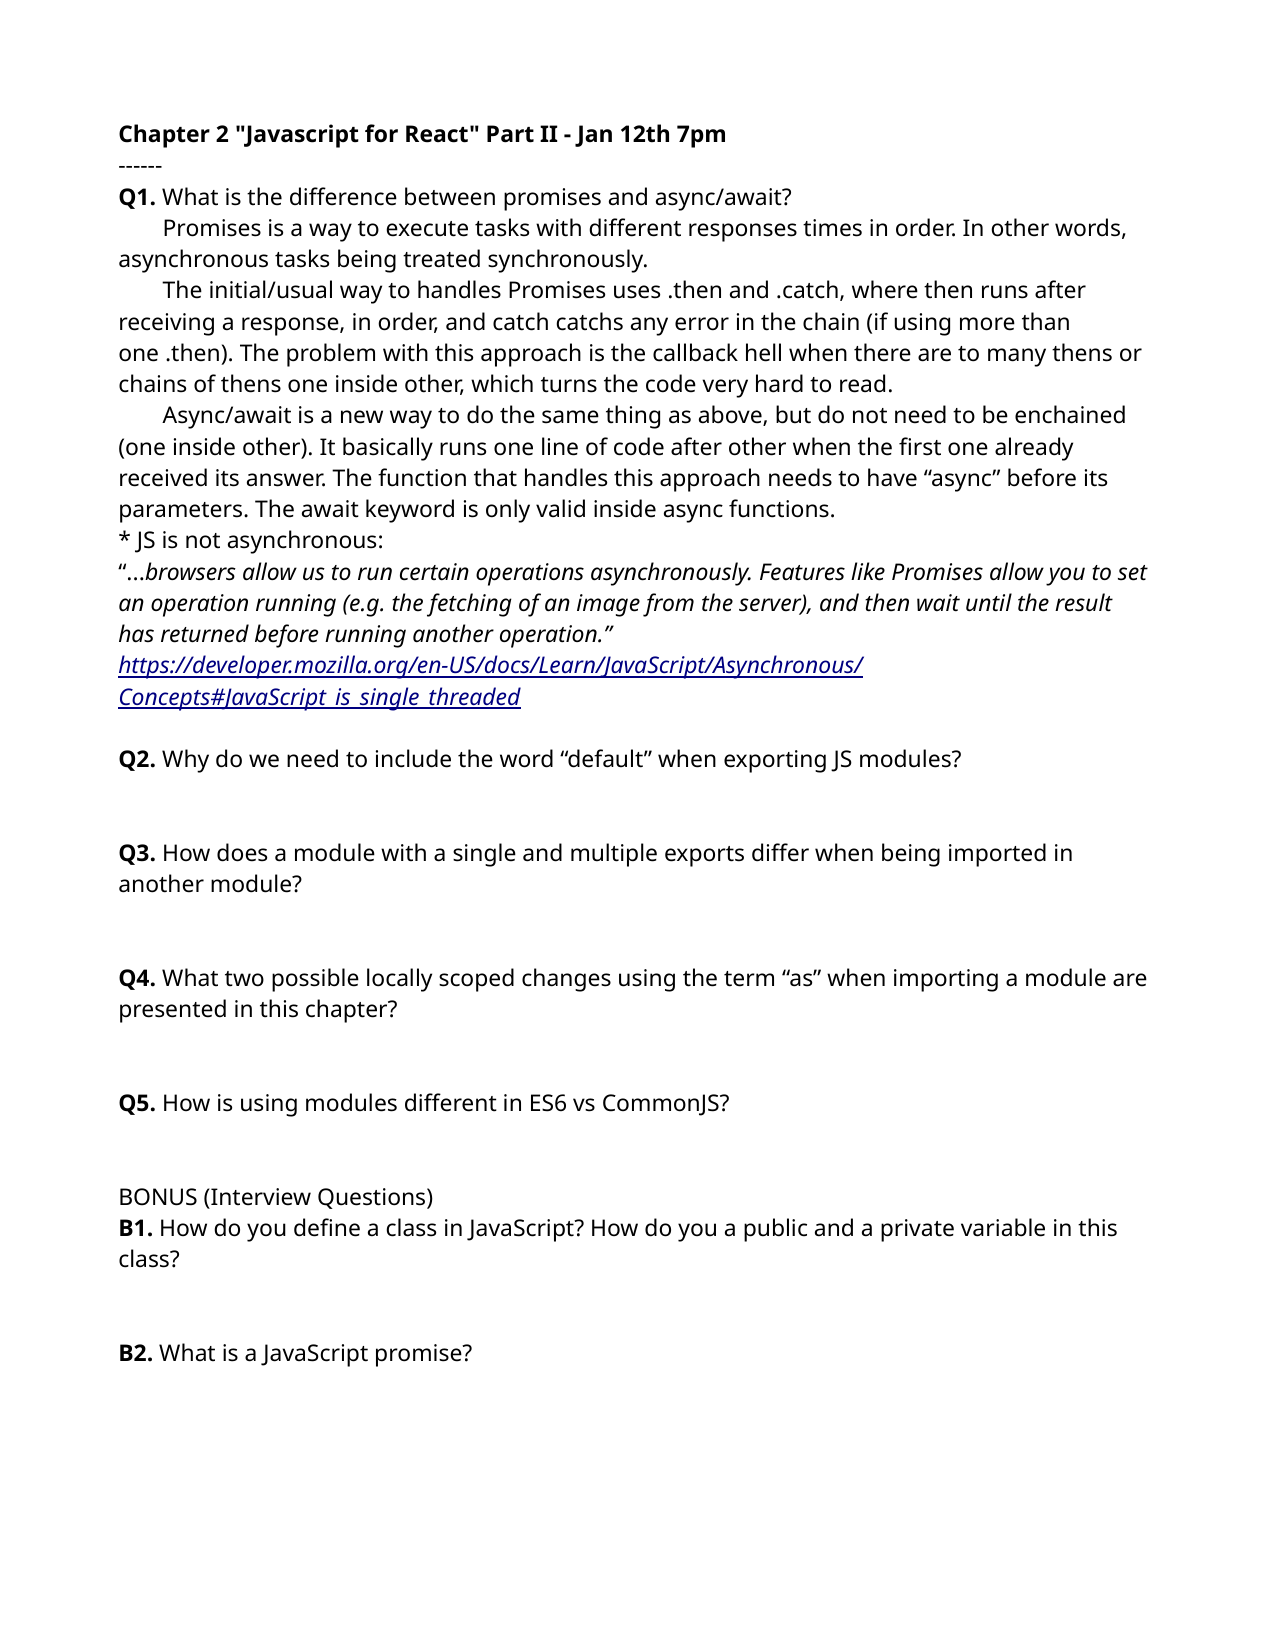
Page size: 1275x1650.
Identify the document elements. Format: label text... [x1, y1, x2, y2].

text Q2. Why do we need to include the word “default” when exporting JS modules? [118, 743, 1157, 774]
text Q3. How does a module with a single and multiple exports differ when being imported in another module? [118, 837, 1157, 899]
text Chapter 2 "Javascript for React" Part II - Jan 12th 7pm [118, 118, 1157, 149]
text “...browsers allow us to run certain operations asynchronously. Features like Promises allow you to set an operation running (e.g. the fetching of an image from the server), and then wait until the result has returned before running another operation.” [118, 556, 1157, 649]
text The initial/usual way to handles Promises uses .then and .catch, where then runs after receiving a response, in order, and catch catchs any error in the chain (if using more than one .then). The problem with this approach is the callback hell when there are to many thens or chains of thens one inside other, which turns the code very hard to read. [118, 274, 1157, 399]
text Q4. What two possible locally scoped changes using the term “as” when importing a module are presented in this chapter? [118, 962, 1157, 1024]
text B2. What is a JavaScript promise? [118, 1337, 1157, 1368]
text Q5. How is using modules different in ES6 vs CommonJS? [118, 1087, 1157, 1118]
text * JS is not asynchronous: [118, 524, 1157, 556]
text Promises is a way to execute tasks with different responses times in order. In other words, asynchronous tasks being treated synchronously. [118, 212, 1157, 274]
text Q1. What is the difference between promises and async/await? [118, 181, 1157, 212]
text https://developer.mozilla.org/en-US/docs/Learn/JavaScript/Asynchronous/Concepts#JavaScript_is_single_threaded [118, 649, 1157, 712]
text ------ [118, 149, 1157, 181]
text BONUS (Interview Questions) [118, 1181, 1157, 1212]
text Async/await is a new way to do the same thing as above, but do not need to be enchained (one inside other). It basically runs one line of code after other when the first one already received its answer. The function that handles this approach needs to have “async” before its parameters. The await keyword is only valid inside async functions. [118, 399, 1157, 524]
text B1. How do you define a class in JavaScript? How do you a public and a private variable in this class? [118, 1212, 1157, 1274]
